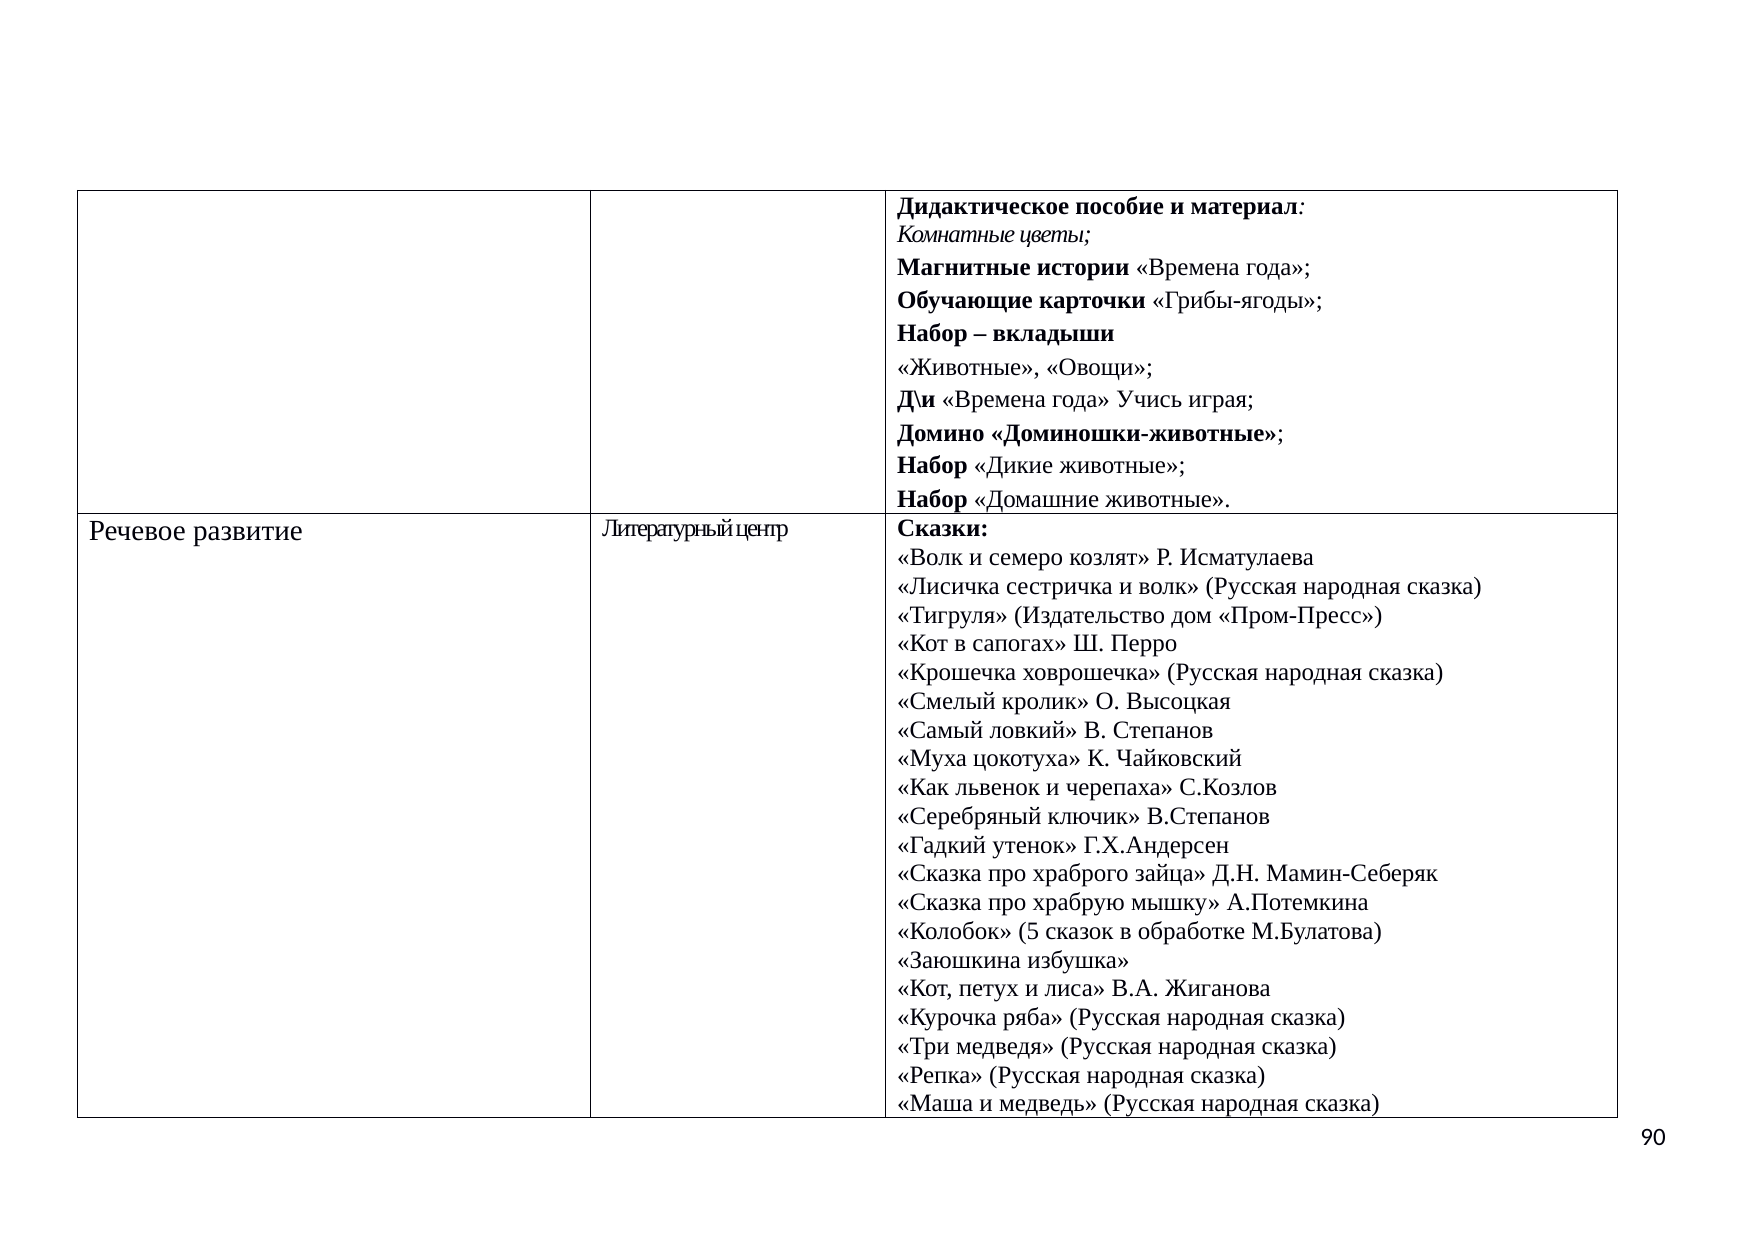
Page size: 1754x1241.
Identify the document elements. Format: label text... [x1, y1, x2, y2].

table_cell [78, 191, 590, 512]
table_cell Речевое развитие [78, 514, 590, 1117]
table_cell Дидактическое пособие и материал: Комнатные цветы; Магнитные истории «Времена года»; Обучающие карточки «Грибы-ягоды»; Набор – вкладыши «Животные», «Овощи»; Д\и «Времена года» Учись играя; Домино «Доминошки-животные»; Набор «Дикие животные»; Набор «Домашние животные». [886, 191, 1617, 512]
table_cell [591, 191, 885, 512]
table_cell Литературный центр [591, 514, 885, 1117]
table_cell Сказки: «Волк и семеро козлят» Р. Исматулаева «Лисичка сестричка и волк» (Русская народная сказка) «Тигруля» (Издательство дом «Пром-Пресс») «Кот в сапогах» Ш. Перро «Крошечка ховрошечка» (Русская народная сказка) «Смелый кролик» О. Высоцкая «Самый ловкий» В. Степанов «Муха цокотуха» К. Чайковский «Как львенок и черепаха» С.Козлов «Серебряный ключик» В.Степанов «Гадкий утенок» Г.Х.Андерсен «Сказка про храброго зайца» Д.Н. Мамин-Себеряк «Сказка про храбрую мышку» А.Потемкина «Колобок» (5 сказок в обработке М.Булатова) «Заюшкина избушка» «Кот, петух и лиса» В.А. Жиганова «Курочка ряба» (Русская народная сказка) «Три медведя» (Русская народная сказка) «Репка» (Русская народная сказка) «Маша и медведь» (Русская народная сказка) [886, 514, 1617, 1117]
